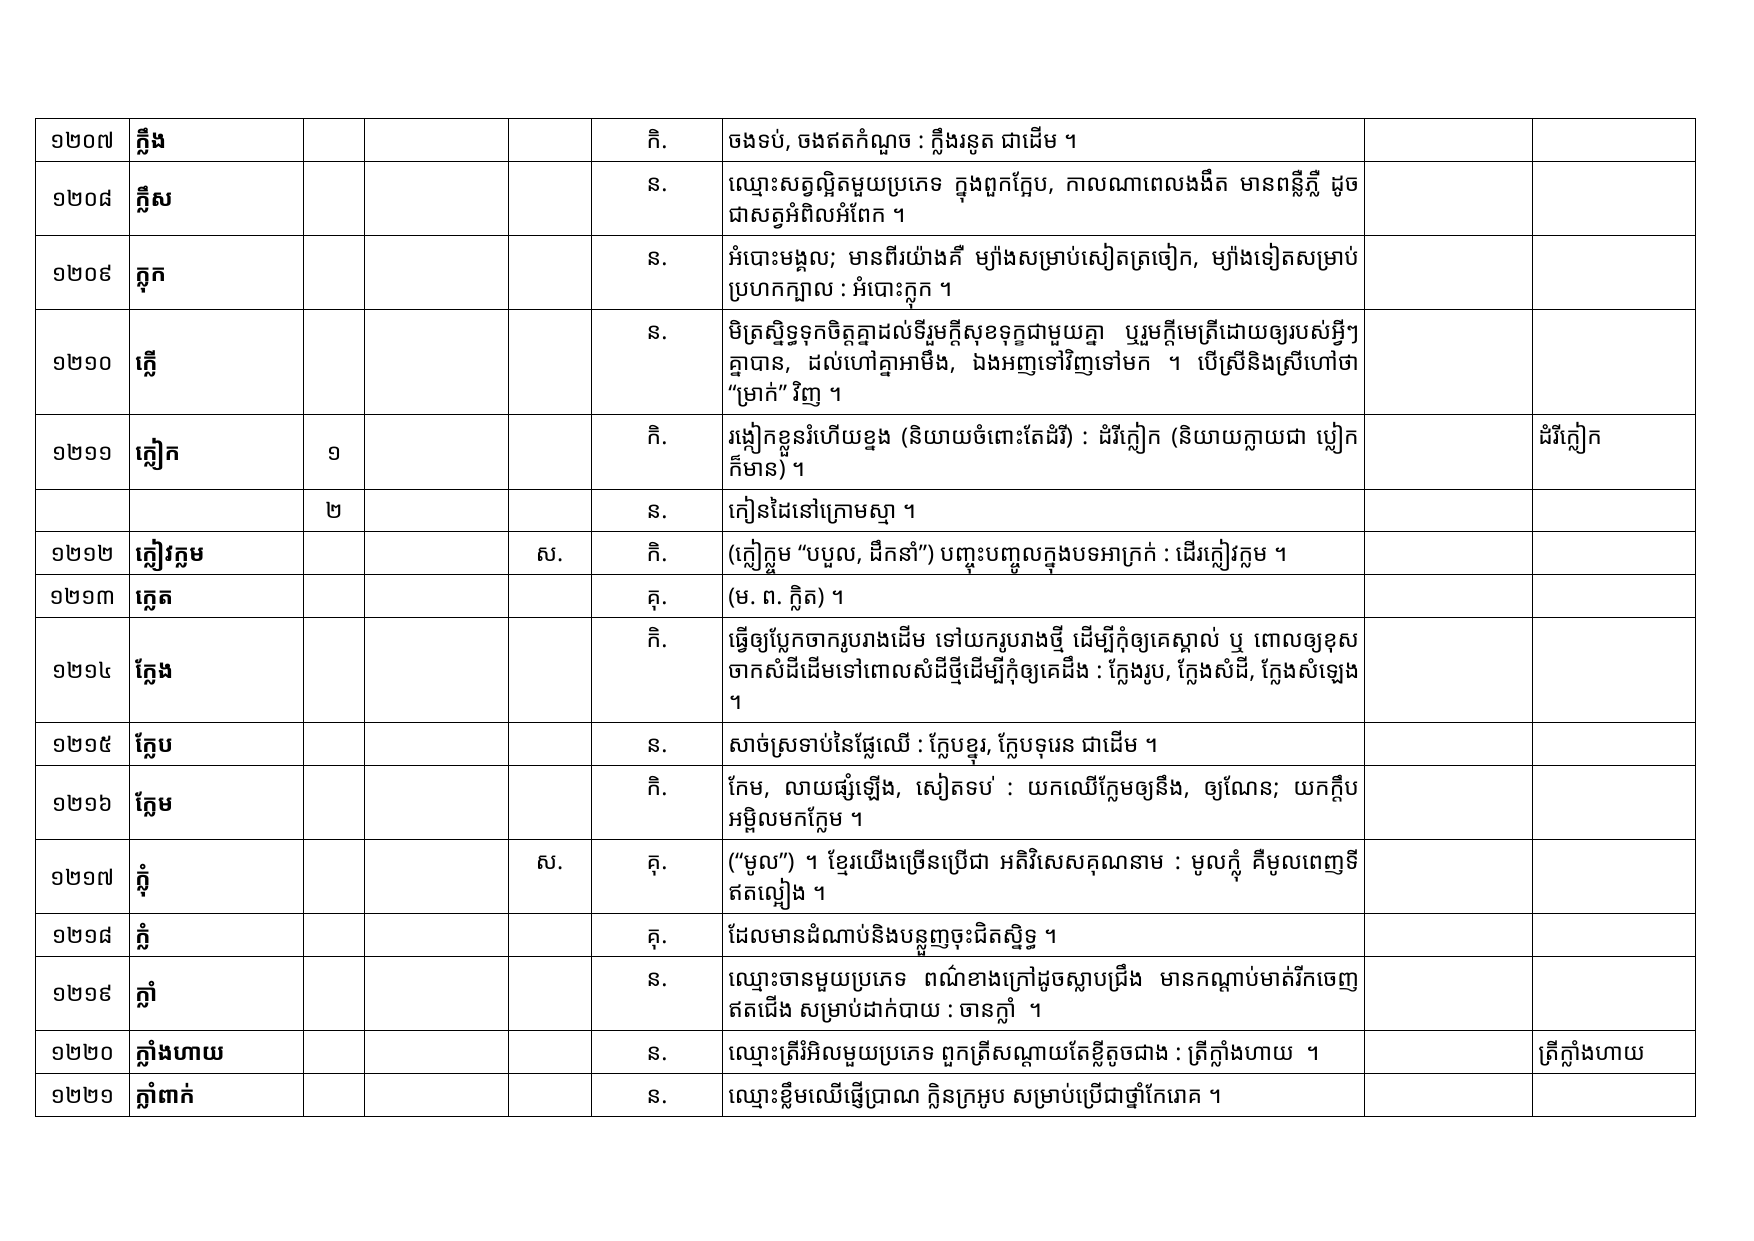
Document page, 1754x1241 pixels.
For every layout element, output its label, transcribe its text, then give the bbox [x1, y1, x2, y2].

table_cell [304, 1031, 364, 1073]
table_cell [1365, 766, 1532, 839]
table_cell [509, 575, 591, 617]
table_cell កិ. [592, 119, 722, 161]
table_cell គុ. [592, 575, 722, 617]
table_cell [509, 490, 591, 531]
table_cell [1365, 119, 1532, 161]
table_cell [1533, 119, 1695, 161]
table_cell ១២២១ [36, 1074, 129, 1116]
table_cell អំបោះ​មង្គល; មាន​ពីរ​យ៉ាង​គឺ ម្យ៉ាង​សម្រាប់​សៀត​ត្រចៀក, ម្យ៉ាង​ទៀត​សម្រាប់​ប្រហក​ក្បាល : អំបោះ​ក្លុក ។ [723, 236, 1364, 309]
table_cell [365, 618, 508, 722]
table_cell ១២១១ [36, 415, 129, 488]
table_cell [365, 236, 508, 309]
table_cell [365, 1074, 508, 1116]
table_cell [1365, 957, 1532, 1030]
table_cell ន. [592, 310, 722, 414]
table_cell ១២១៥ [36, 723, 129, 765]
table_cell ត្រី​ក្លាំងហាយ [1533, 1031, 1695, 1073]
table_cell ១២១៧ [36, 840, 129, 913]
table_cell កិ. [592, 766, 722, 839]
table_cell [304, 236, 364, 309]
table_cell [365, 914, 508, 956]
table_cell ដែល​មាន​ដំណាប់​និង​បន្លួញ​ចុះ​ជិត​ស្និទ្ធ ។ [723, 914, 1364, 956]
table_cell ១២១០ [36, 310, 129, 414]
table_cell [1533, 840, 1695, 913]
table_cell [509, 1031, 591, 1073]
table_cell ចង​ទប់, ចង​ឥត​កំណួច : ក្លឹង​រនូត ជាដើម ។ [723, 119, 1364, 161]
table_cell ស. [509, 532, 591, 574]
table_cell កែម, លាយ​ផ្សំ​ឡើង, សៀត​ទប់ : យក​ឈើ​ក្លែម​ឲ្យ​នឹង, ឲ្យ​ណែន; យក​ក្ដឹប​អម្ពិល​មក​ក្លែម ។ [723, 766, 1364, 839]
table_cell [36, 490, 129, 531]
table_cell [509, 723, 591, 765]
table_cell [1365, 618, 1532, 722]
table_cell [365, 162, 508, 235]
table_cell [509, 957, 591, 1030]
table_cell ក្លែង [130, 618, 303, 722]
table_cell ១២១៣ [36, 575, 129, 617]
table_cell [1365, 1074, 1532, 1116]
table_cell [1365, 236, 1532, 309]
table_cell ក្លឹស [130, 162, 303, 235]
table_cell [509, 766, 591, 839]
table_cell ន. [592, 1031, 722, 1073]
table_cell ឈ្មោះ​ត្រី​រំអិល​មួយ​ប្រភេទ ពួក​ត្រី​សណ្ដាយ​តែ​ខ្លី​តូច​ជាង : ត្រី​ក្លាំងហាយ ។ [723, 1031, 1364, 1073]
table_cell [304, 618, 364, 722]
table_cell ១ [304, 415, 364, 488]
table_cell [1533, 490, 1695, 531]
table_cell ១២១៩ [36, 957, 129, 1030]
table_cell [1533, 236, 1695, 309]
table_cell ឈ្មោះ​ខ្លឹម​ឈើ​ផ្ញើ​ប្រាណ ក្លិន​ក្រអូប សម្រាប់​ប្រើ​ជា​ថ្នាំ​កែ​រោគ ។ [723, 1074, 1364, 1116]
table_cell រង្កៀក​ខ្លួន​រំហើយ​ខ្នង (និយាយ​ចំពោះ​តែ​ដំរី) : ដំរី​ក្លៀក (និយាយ​ក្លាយ​ជា ប្លៀក ក៏​មាន) ។ [723, 415, 1364, 488]
table_cell [1365, 575, 1532, 617]
table_cell [1365, 415, 1532, 488]
table_cell ក្លើ [130, 310, 303, 414]
table_cell [509, 1074, 591, 1116]
table_cell ឈ្មោះ​ចាន​មួយ​ប្រភេទ ពណ៌​ខាង​ក្រៅ​ដូច​ស្លាប​ជ្រឹង មាន​កណ្ដាប់​មាត់​រីក​ចេញ ឥត​ជើង សម្រាប់​ដាក់​បាយ : ចាន​ក្លាំ ។ [723, 957, 1364, 1030]
table_cell [1533, 957, 1695, 1030]
table_cell គុ. [592, 914, 722, 956]
table_cell (ម. ព. ក្លិត) ។ [723, 575, 1364, 617]
table_cell ២ [304, 490, 364, 531]
table_cell [304, 310, 364, 414]
table_cell [509, 618, 591, 722]
table_cell (“មូល”) ។ ខ្មែរ​យើង​ច្រើន​ប្រើ​ជា អតិ​វិសេស​គុណ​នាម : មូល​ក្លុំ គឺ​មូល​ពេញ​ទី​ឥត​ល្អៀង ។ [723, 840, 1364, 913]
table_cell ក្លែម [130, 766, 303, 839]
table_cell គុ. [592, 840, 722, 913]
table_cell កៀន​ដៃ​នៅ​ក្រោម​ស្មា ។ [723, 490, 1364, 531]
table_cell [304, 914, 364, 956]
table_cell [365, 957, 508, 1030]
table_cell ១២២០ [36, 1031, 129, 1073]
table_cell [1365, 840, 1532, 913]
table_cell [509, 162, 591, 235]
table_cell [1533, 1074, 1695, 1116]
table_cell (ក្លៀក្ល្ចម “បបួល, ដឹក​នាំ”) បញ្ចុះ​បញ្ចូល​ក្នុង​បទ​អាក្រក់ : ដើរ​ក្លៀវក្លម ។ [723, 532, 1364, 574]
table_cell [1365, 914, 1532, 956]
table_cell [365, 490, 508, 531]
table_cell ក្លាំពាក់ [130, 1074, 303, 1116]
table_cell [365, 766, 508, 839]
table_cell ឈ្មោះ​សត្វ​ល្អិត​មួយ​ប្រភេទ ក្នុង​ពួក​ក្អែប, កាល​ណា​ពេល​ងងឹត​ មាន​ពន្លឺ​ភ្លឺ ដូច​ជា​សត្វ​អំពិលអំពែក ។ [723, 162, 1364, 235]
table_cell ១២០៧ [36, 119, 129, 161]
table_cell [304, 575, 364, 617]
table_cell ក្លេត [130, 575, 303, 617]
table_cell មិត្រ​ស្និទ្ធ​ទុក​ចិត្ត​គ្នា​ដល់​ទី​រួម​ក្ដី​សុខ​ទុក្ខ​ជាមួយ​គ្នា ឬ​រួម​ក្ដី​មេត្រី​ដោយ​ឲ្យ​របស់​អ្វី​ៗ គ្នា​បាន, ដល់​ហៅ​គ្នា​អាមឹង, ឯង​អញ​ទៅ​វិញ​ទៅ​មក ។ បើ​ស្រី​និង​ស្រី​ហៅ​ថា “ម្រាក់” វិញ ។ [723, 310, 1364, 414]
table_cell [304, 119, 364, 161]
table_cell សាច់​ស្រទាប់​នៃ​ផ្លែ​ឈើ : ក្លែប​ខ្នុរ, ក្លែប​ទុរេន ជាដើម ។ [723, 723, 1364, 765]
table_cell ក្លុក [130, 236, 303, 309]
table_cell [1533, 914, 1695, 956]
table_cell ន. [592, 1074, 722, 1116]
table_cell ដំរី​ក្លៀក [1533, 415, 1695, 488]
table_cell ១២០៨ [36, 162, 129, 235]
table_cell [365, 415, 508, 488]
table_cell [365, 840, 508, 913]
table_cell [509, 914, 591, 956]
table_cell [1365, 1031, 1532, 1073]
table_cell [1533, 310, 1695, 414]
table_cell [365, 575, 508, 617]
table_cell [1533, 618, 1695, 722]
table_cell ១២០៩ [36, 236, 129, 309]
table_cell ១២១៤ [36, 618, 129, 722]
table_cell ក្លៀវក្លម [130, 532, 303, 574]
table_cell [304, 1074, 364, 1116]
table_cell [365, 532, 508, 574]
table_cell [1533, 162, 1695, 235]
table_cell [365, 119, 508, 161]
table_cell [304, 840, 364, 913]
table_cell ១២១៨ [36, 914, 129, 956]
table_cell [365, 723, 508, 765]
table_cell [365, 310, 508, 414]
table_cell [304, 532, 364, 574]
table_cell [130, 490, 303, 531]
table_cell [304, 957, 364, 1030]
table_cell [1533, 723, 1695, 765]
table_cell ១២១២ [36, 532, 129, 574]
table_cell ន. [592, 162, 722, 235]
table_cell [1533, 575, 1695, 617]
table_cell ក្លាំ [130, 957, 303, 1030]
table_cell [304, 162, 364, 235]
table_cell ក្លែប [130, 723, 303, 765]
table_cell [1365, 723, 1532, 765]
table_cell [509, 236, 591, 309]
table_cell ន. [592, 723, 722, 765]
table_cell [509, 119, 591, 161]
table_cell ន. [592, 490, 722, 531]
table_cell [1533, 766, 1695, 839]
table_cell [509, 415, 591, 488]
table_cell [1533, 532, 1695, 574]
table_cell [509, 310, 591, 414]
table_cell ក្លុំ [130, 840, 303, 913]
table_cell ១២១៦ [36, 766, 129, 839]
table_cell ក្លាំងហាយ [130, 1031, 303, 1073]
table_cell ន. [592, 236, 722, 309]
table_cell ស. [509, 840, 591, 913]
table_cell ធ្វើ​ឲ្យ​ប្លែក​ចាក​រូប​រាង​ដើម ទៅ​យក​រូប​រាង​ថ្មី ដើម្បី​កុំ​ឲ្យ​គេ​ស្គាល់ ឬ ពោល​ឲ្យ​ខុស​ចាក​សំដី​ដើម​ទៅ​ពោល​សំដី​ថ្មី​ដើម្បី​កុំ​ឲ្យ​គេ​ដឹង : ក្លែង​រូប, ក្លែង​សំដី, ក្លែង​សំឡេង ។ [723, 618, 1364, 722]
table_cell [304, 766, 364, 839]
table_cell កិ. [592, 618, 722, 722]
table_cell [1365, 310, 1532, 414]
table_cell ន. [592, 957, 722, 1030]
table_cell កិ. [592, 532, 722, 574]
table_cell [1365, 162, 1532, 235]
table_cell ក្លៀក [130, 415, 303, 488]
table_cell [304, 723, 364, 765]
table_cell [1365, 490, 1532, 531]
table_cell ក្លំ [130, 914, 303, 956]
table_cell [1365, 532, 1532, 574]
table_cell កិ. [592, 415, 722, 488]
table_cell ក្លឹង [130, 119, 303, 161]
table_cell [365, 1031, 508, 1073]
